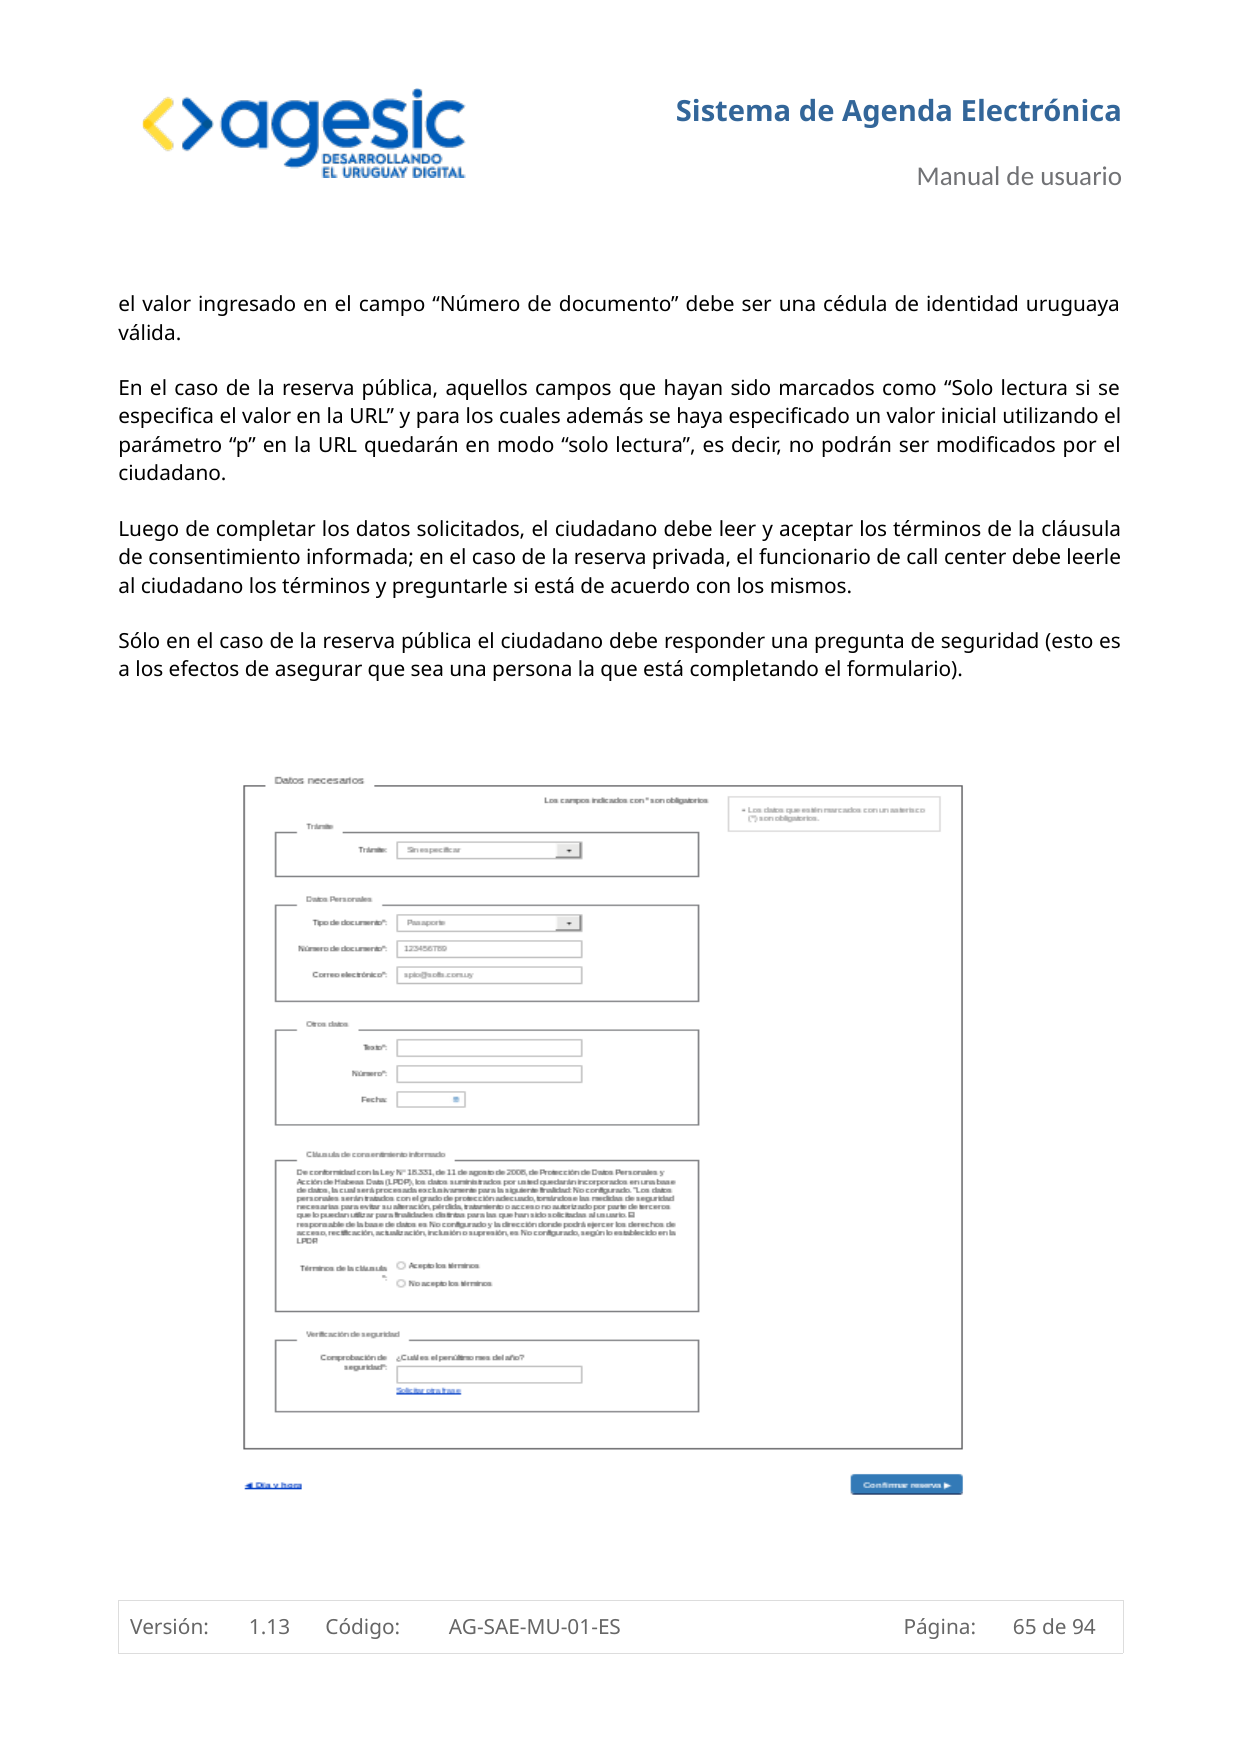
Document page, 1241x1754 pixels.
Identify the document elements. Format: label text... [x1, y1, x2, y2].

text Sólo en el caso de la reserva pública el ciudadano debe responder una pregunta de seguridad (esto es a los efectos de asegurar que sea una persona la que está completando el formulario). [118, 626, 1122, 683]
text En el caso de la reserva pública, aquellos campos que hayan sido marcados como “Solo lectura si se especifica el valor en la URL” y para los cuales además se haya especificado un valor inicial utilizando el parámetro “p” en la URL quedarán en modo “solo lectura”, es decir, no podrán ser modificados por el ciudadano. [118, 373, 1122, 487]
picture [142, 88, 466, 178]
text el valor ingresado en el campo “Número de documento” debe ser una cédula de identidad uruguaya válida. [118, 289, 1122, 346]
text Luego de completar los datos solicitados, el ciudadano debe leer y aceptar los términos de la cláusula de consentimiento informada; en el caso de la reserva privada, el funcionario de call center debe leerle al ciudadano los términos y preguntarle si está de acuerdo con los mismos. [118, 514, 1122, 599]
picture [240, 770, 964, 1497]
